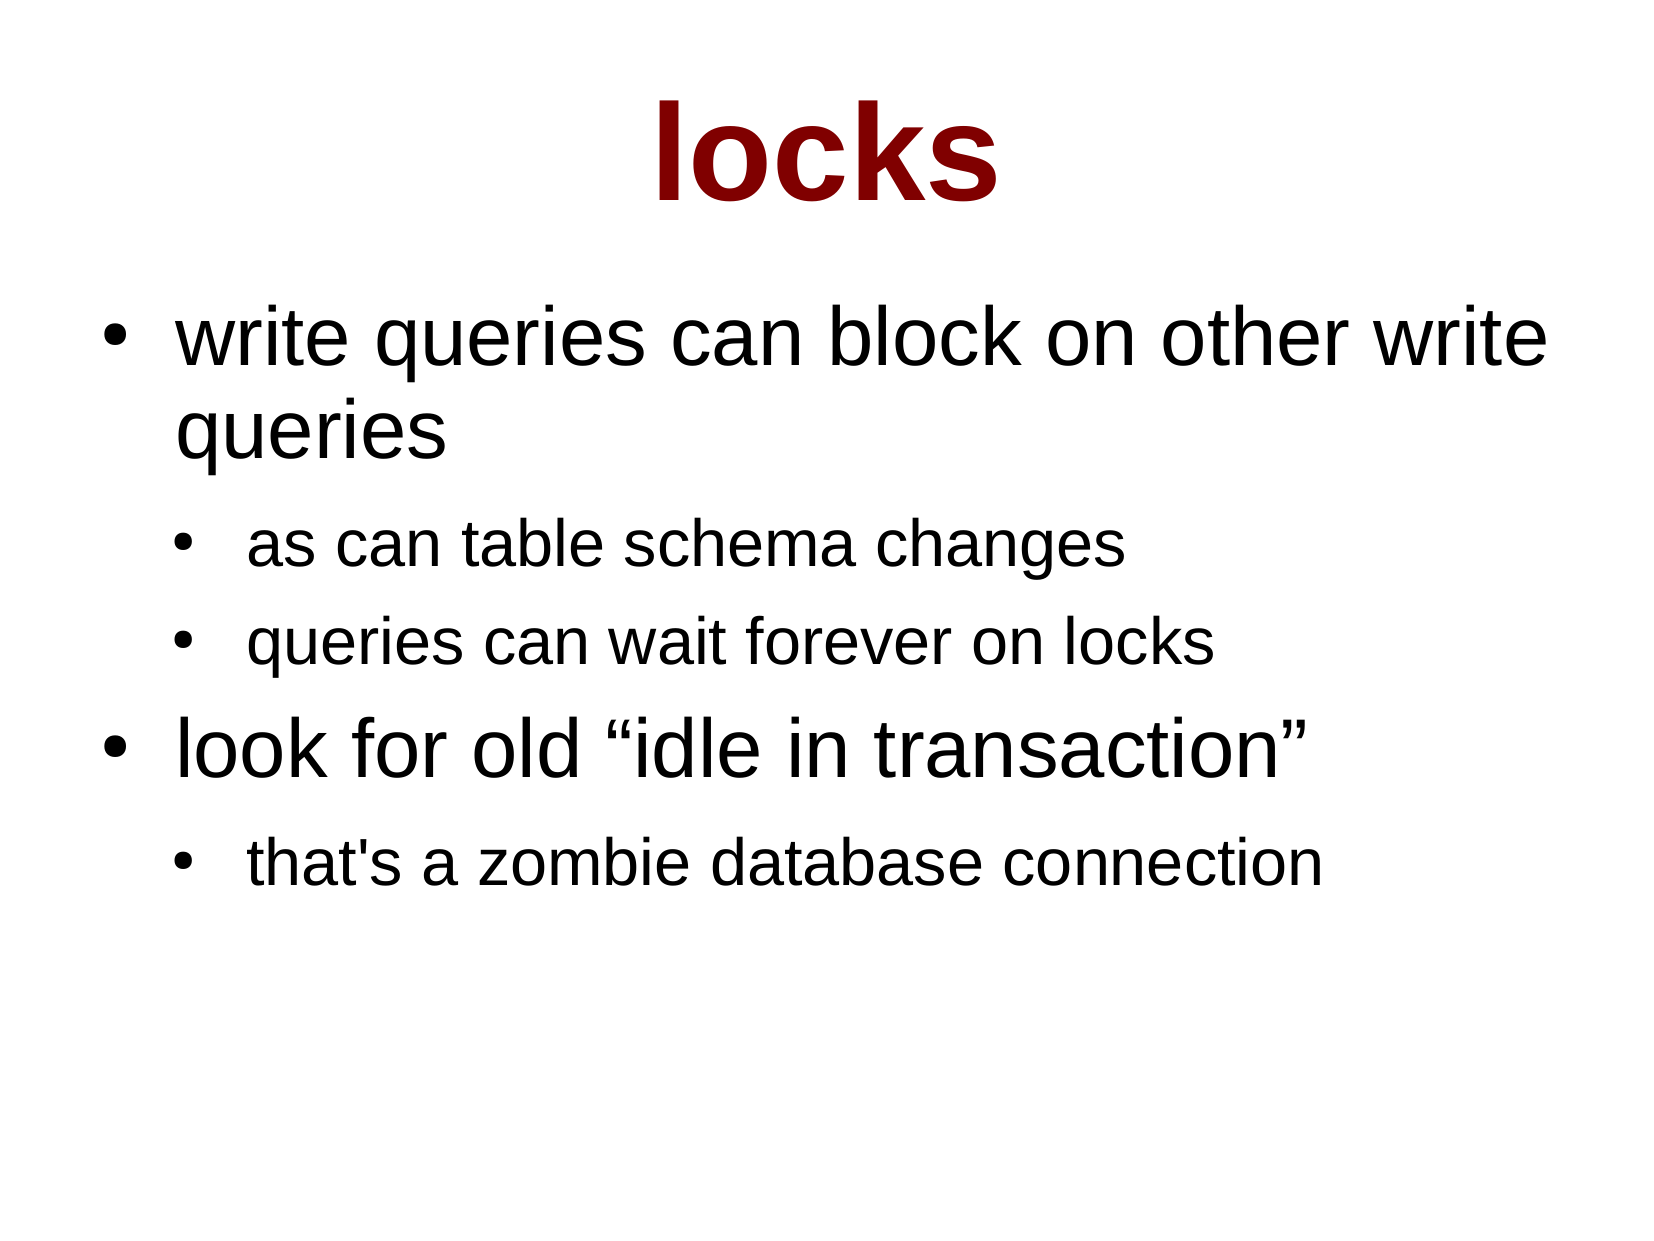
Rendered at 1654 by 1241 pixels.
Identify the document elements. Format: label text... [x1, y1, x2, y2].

list write queries can block on other write queries as can table schema changes queries can wait forever on locks look for old “idle in transaction” that's a zombie database connection [82, 290, 1571, 1094]
title locks [82, 49, 1571, 257]
